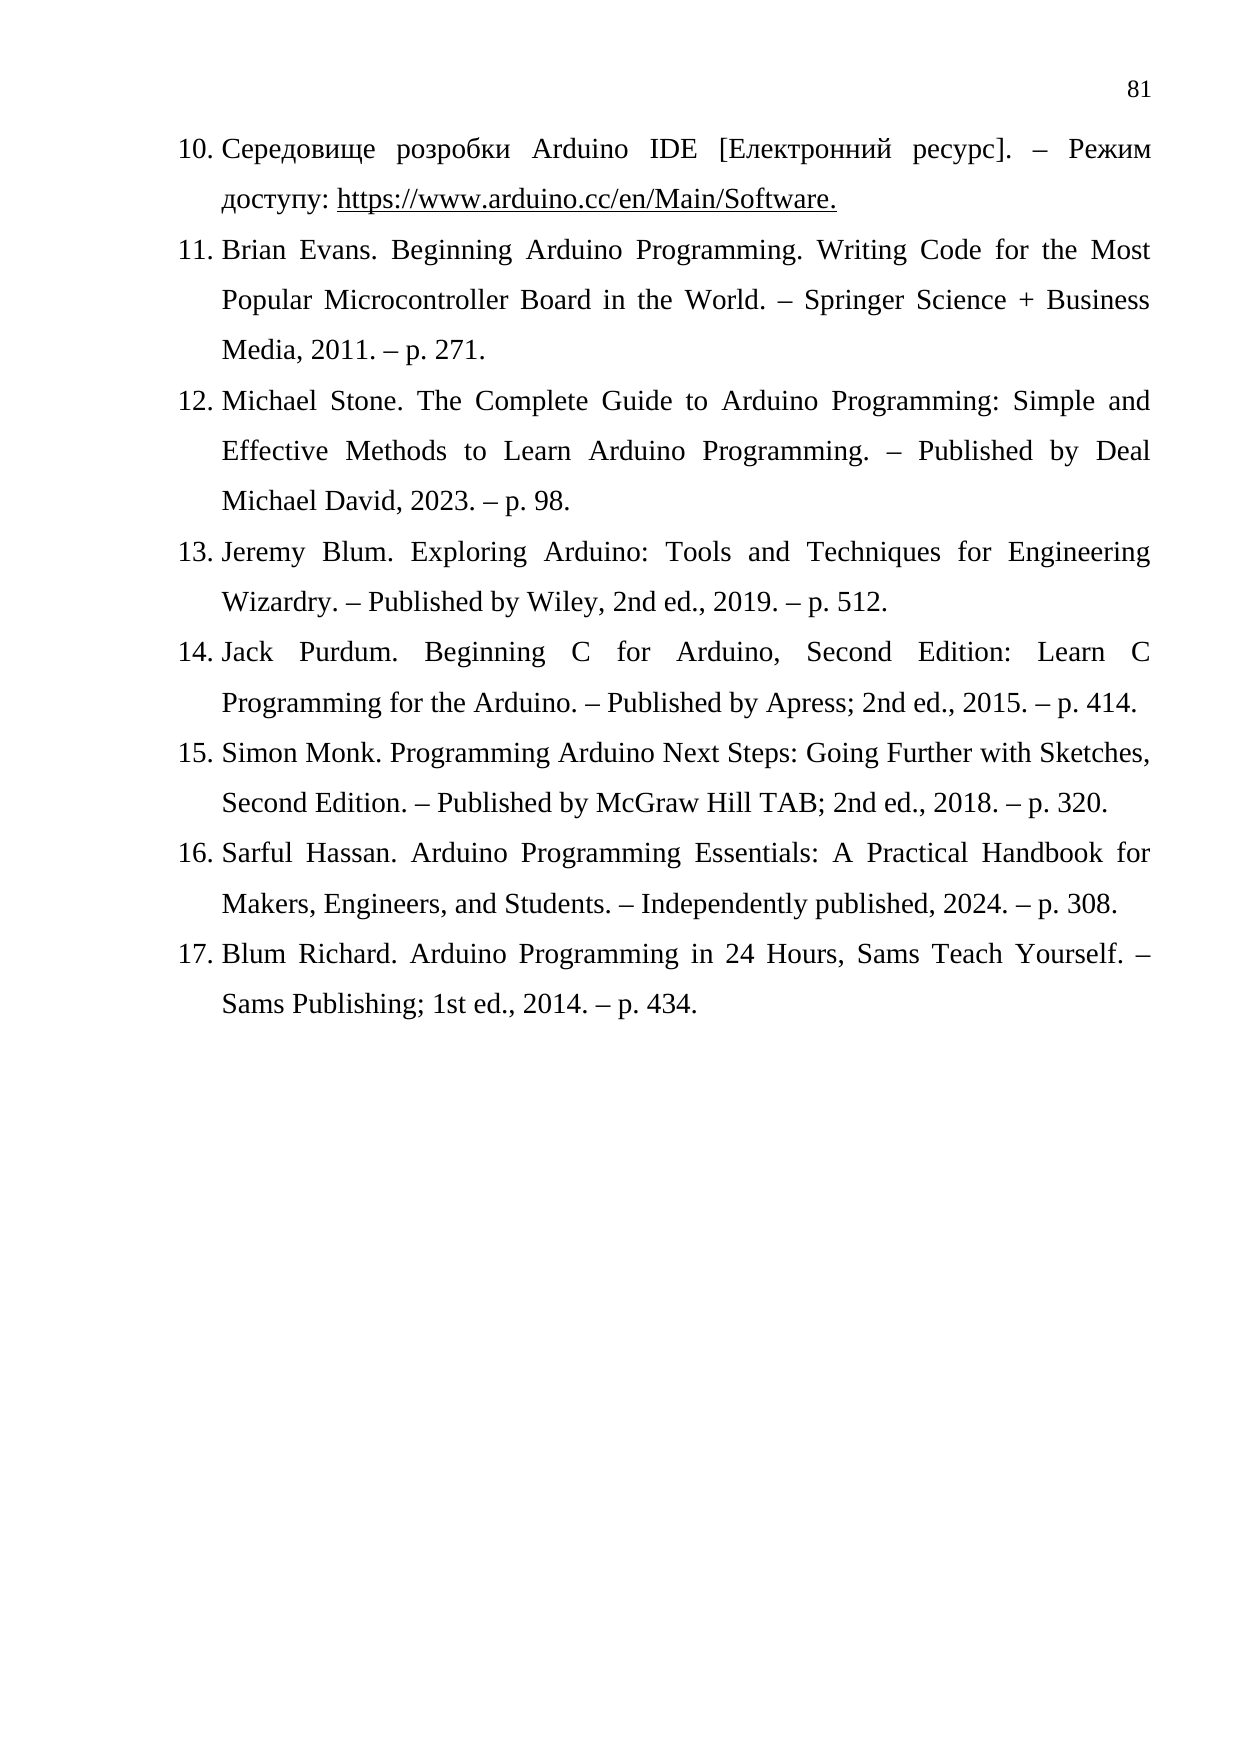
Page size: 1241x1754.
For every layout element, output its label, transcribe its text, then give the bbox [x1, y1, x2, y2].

list Simon Monk. Programming Arduino Next Steps: Going Further with Sketches, Second Edition. – Published by McGraw Hill TAB; 2nd ed., 2018. – p. 320. [177, 735, 1152, 819]
list Michael Stone. The Complete Guide to Arduino Programming: Simple and Effective Methods to Learn Arduino Programming. – Published by Deal Michael David, 2023. – p. 98. [177, 383, 1152, 517]
list Sarful Hassan. Arduino Programming Essentials: A Practical Handbook for Makers, Engineers, and Students. – Independently published, 2024. – p. 308. [177, 836, 1152, 919]
list Середовище розробки Arduino IDE [Електронний ресурс]. – Режим доступу: https://www.arduino.cc/en/Main/Software. [177, 131, 1152, 215]
list Jeremy Blum. Exploring Arduino: Tools and Techniques for Engineering Wizardry. – Published by Wiley, 2nd ed., 2019. – p. 512. [177, 534, 1152, 618]
list Brian Evans. Beginning Arduino Programming. Writing Code for the Most Popular Microcontroller Board in the World. – Springer Science + Business Media, 2011. – p. 271. [177, 232, 1152, 366]
list Jack Purdum. Beginning C for Arduino, Second Edition: Learn C Programming for the Arduino. – Published by Apress; 2nd ed., 2015. – p. 414. [177, 634, 1152, 718]
list Blum Richard. Arduino Programming in 24 Hours, Sams Teach Yourself. – Sams Publishing; 1st ed., 2014. – p. 434. [177, 936, 1152, 1020]
